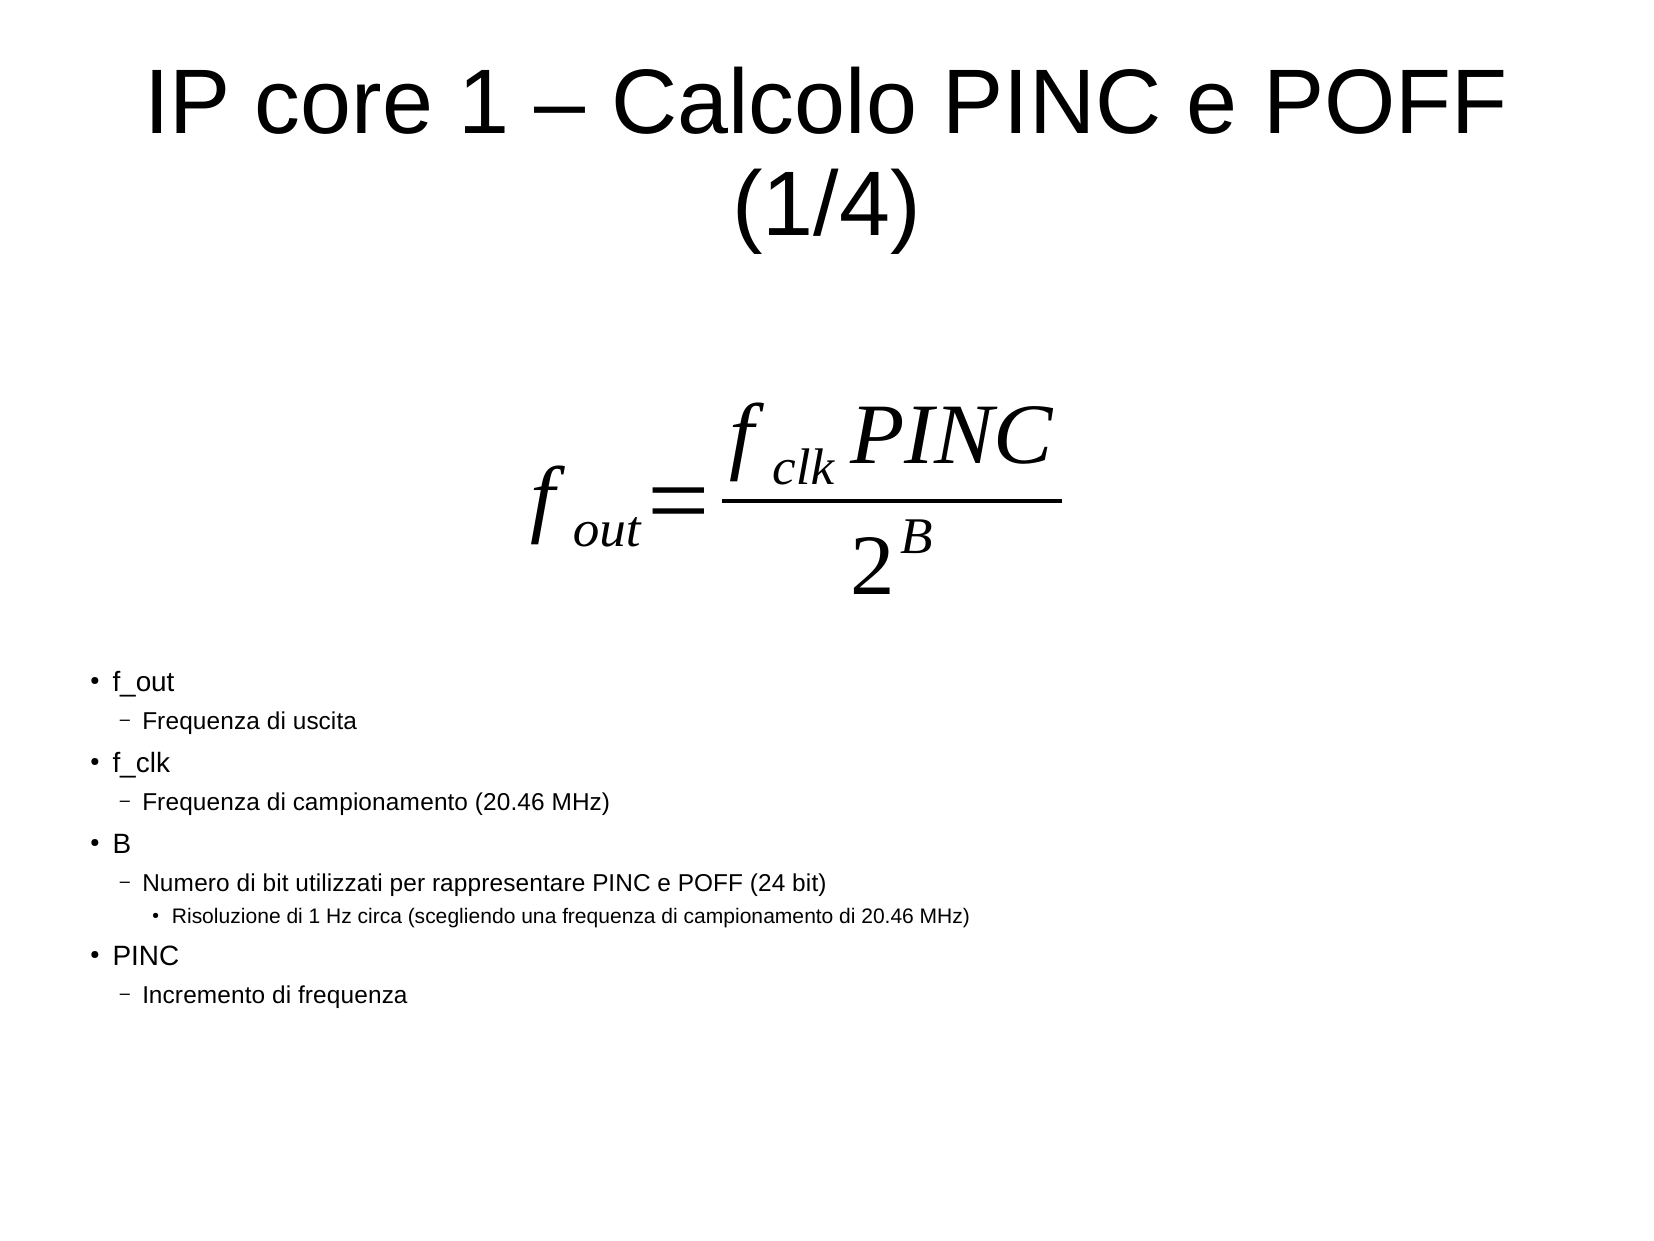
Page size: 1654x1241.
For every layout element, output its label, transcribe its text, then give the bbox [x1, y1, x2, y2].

list f_out Frequenza di uscita f_clk Frequenza di campionamento (20.46 MHz) B Numero di bit utilizzati per rappresentare PINC e POFF (24 bit) Risoluzione di 1 Hz circa (scegliendo una frequenza di campionamento di 20.46 MHz) PINC Incremento di frequenza [82, 665, 1595, 1009]
title IP core 1 – Calcolo PINC e POFF (1/4) [82, 49, 1571, 257]
chart [494, 388, 1099, 616]
